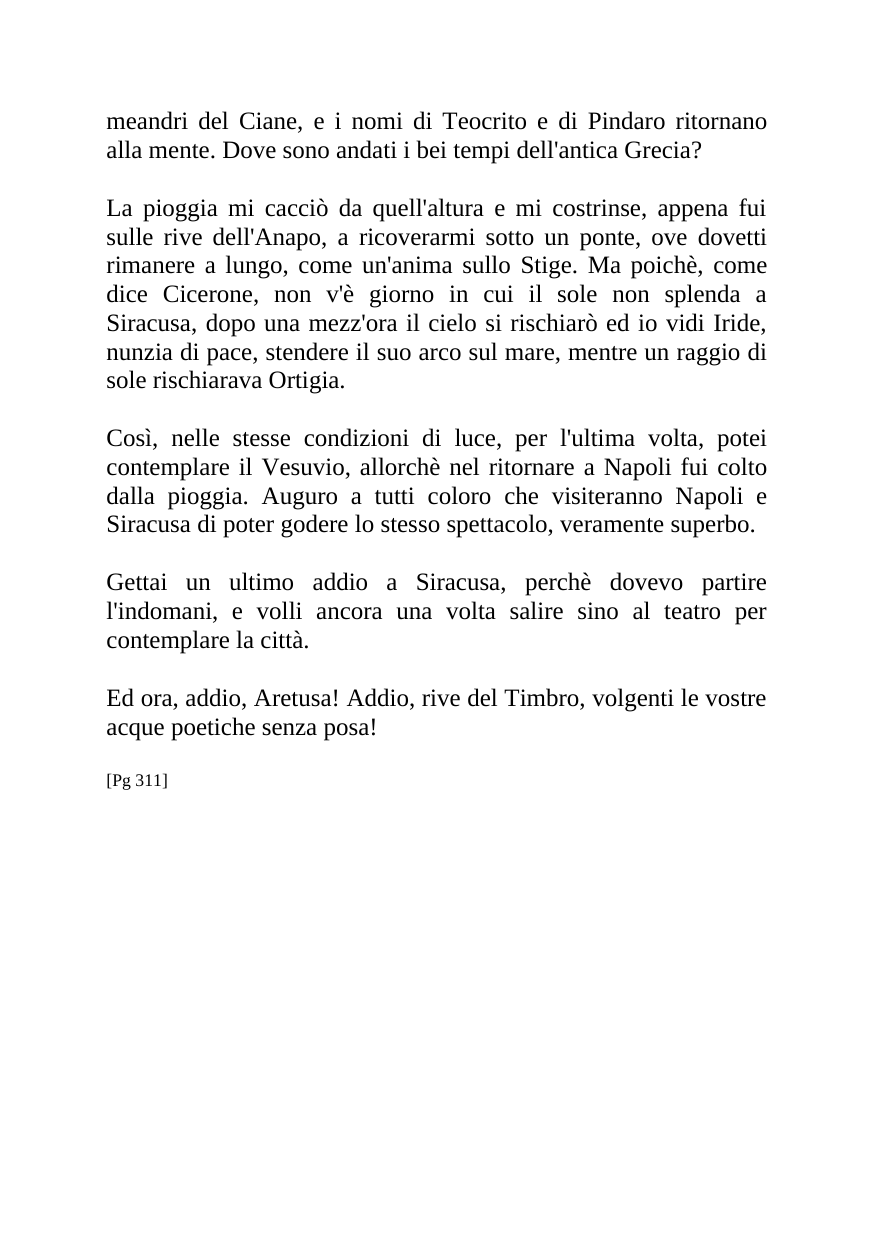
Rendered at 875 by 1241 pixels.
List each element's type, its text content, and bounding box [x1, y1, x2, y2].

text [Pg 311] [106, 769, 768, 790]
text meandri del Ciane, e i nomi di Teocrito e di Pindaro ritornano alla mente. Dove sono andati i bei tempi dell'antica Grecia? [106, 106, 768, 164]
text Gettai un ultimo addio a Siracusa, perchè dovevo partire l'indomani, e volli ancora una volta salire sino al teatro per contemplare la città. [106, 567, 768, 654]
text Ed ora, addio, Aretusa! Addio, rive del Timbro, volgenti le vostre acque poetiche senza posa! [106, 683, 768, 740]
text Così, nelle stesse condizioni di luce, per l'ultima volta, potei contemplare il Vesuvio, allorchè nel ritornare a Napoli fui colto dalla pioggia. Auguro a tutti coloro che visiteranno Napoli e Siracusa di poter godere lo stesso spettacolo, veramente superbo. [106, 423, 768, 538]
text La pioggia mi cacciò da quell'altura e mi costrinse, appena fui sulle rive dell'Anapo, a ricoverarmi sotto un ponte, ove dovetti rimanere a lungo, come un'anima sullo Stige. Ma poichè, come dice Cicerone, non v'è giorno in cui il sole non splenda a Siracusa, dopo una mezz'ora il cielo si rischiarò ed io vidi Iride, nunzia di pace, stendere il suo arco sul mare, mentre un raggio di sole rischiarava Ortigia. [106, 193, 768, 394]
